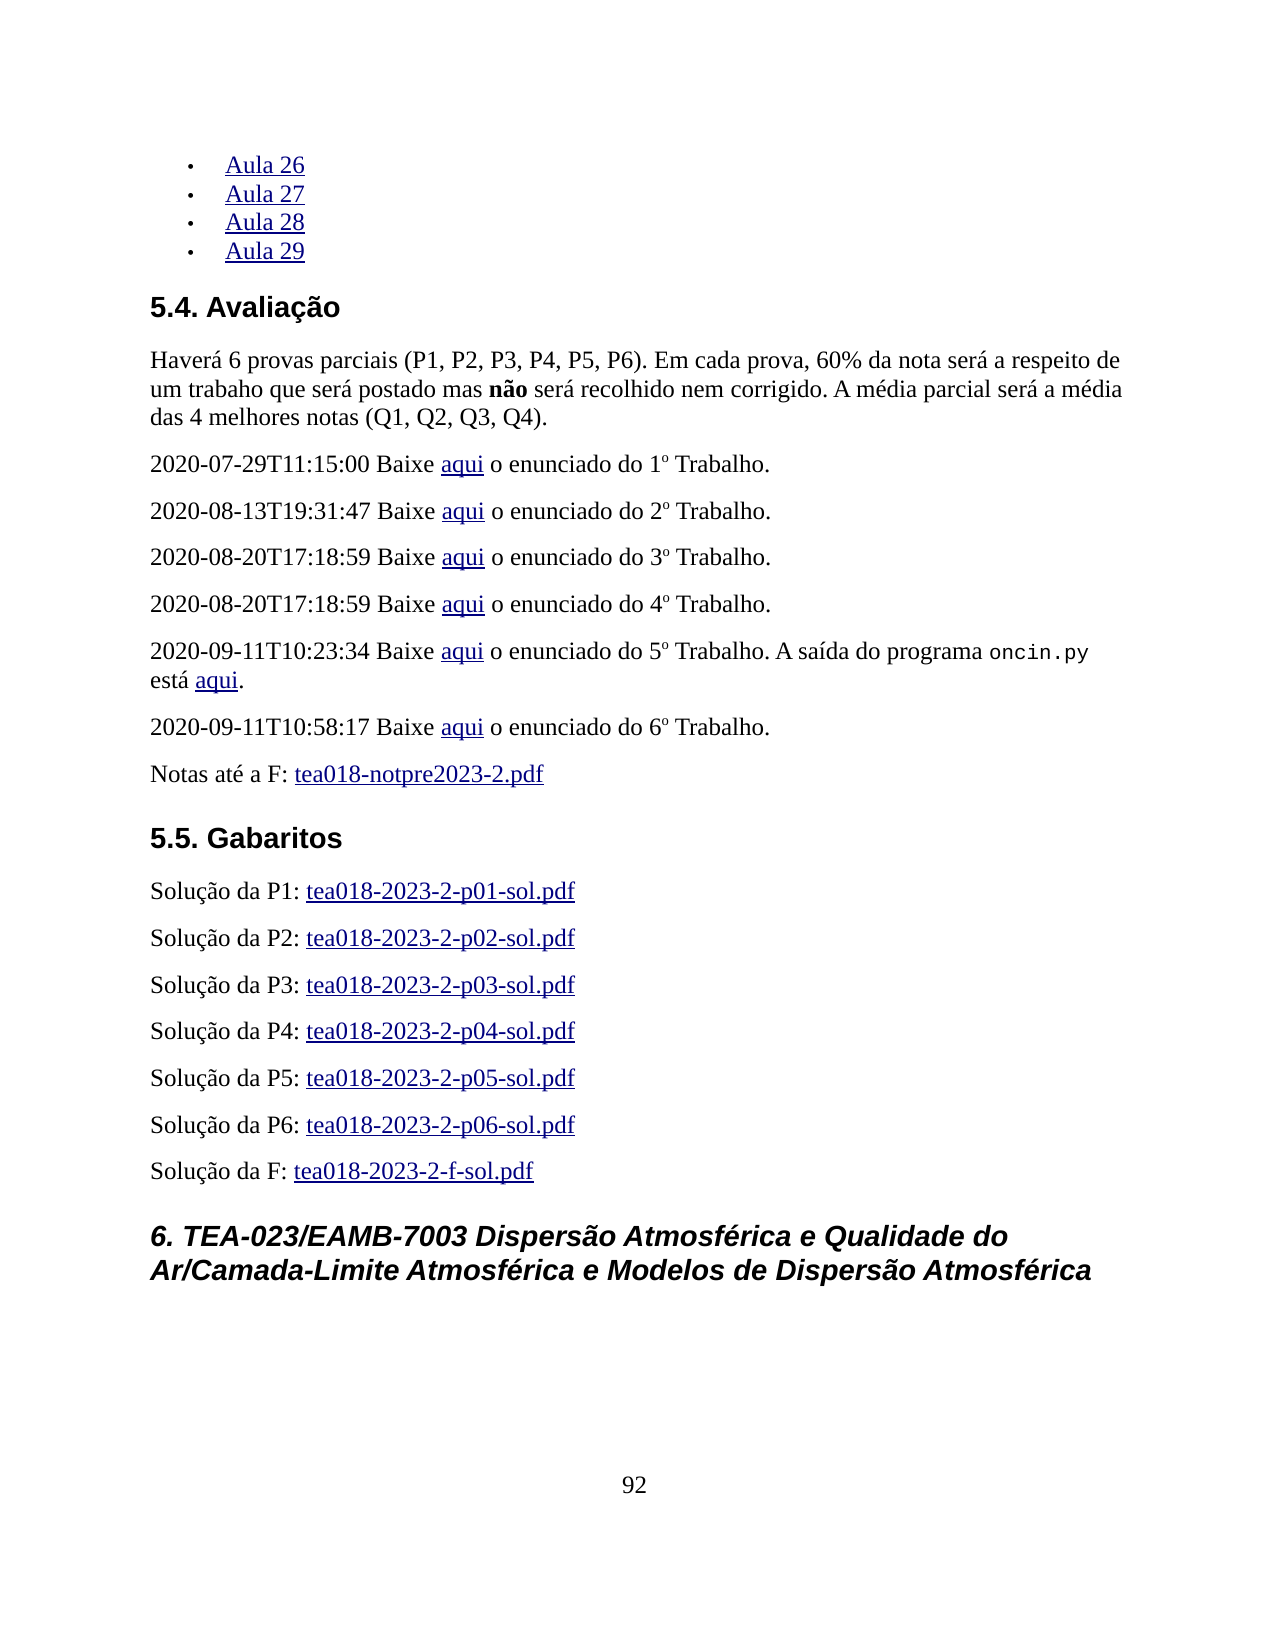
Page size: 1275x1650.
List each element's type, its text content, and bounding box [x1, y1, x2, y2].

list Aula 29 [187, 236, 1125, 265]
text Notas até a F: tea018-notpre2023-2.pdf [150, 759, 1125, 787]
text 2020-09-11T10:23:34 Baixe aqui o enunciado do 5o Trabalho. A saída do programa oncin.py está aqui. [150, 636, 1125, 694]
text Solução da P6: tea018-2023-2-p06-sol.pdf [150, 1110, 1125, 1138]
text 2020-07-29T11:15:00 Baixe aqui o enunciado do 1o Trabalho. [150, 449, 1125, 478]
subtitle 5.5. Gabaritos [150, 821, 1125, 855]
list Aula 28 [187, 207, 1125, 236]
text Solução da P4: tea018-2023-2-p04-sol.pdf [150, 1016, 1125, 1045]
text Solução da P3: tea018-2023-2-p03-sol.pdf [150, 970, 1125, 998]
text 2020-08-20T17:18:59 Baixe aqui o enunciado do 4o Trabalho. [150, 589, 1125, 618]
text Haverá 6 provas parciais (P1, P2, P3, P4, P5, P6). Em cada prova, 60% da nota será a respeito de um trabaho que será postado mas não será recolhido nem corrigido. A média parcial será a média das 4 melhores notas (Q1, Q2, Q3, Q4). [150, 345, 1125, 431]
text 2020-08-20T17:18:59 Baixe aqui o enunciado do 3o Trabalho. [150, 542, 1125, 571]
text 2020-09-11T10:58:17 Baixe aqui o enunciado do 6o Trabalho. [150, 712, 1125, 741]
list Aula 26 [187, 150, 1125, 179]
subtitle 6. TEA-023/EAMB-7003 Dispersão Atmosférica e Qualidade do Ar/Camada-Limite Atmosférica e Modelos de Dispersão Atmosférica [150, 1219, 1125, 1286]
text Solução da P2: tea018-2023-2-p02-sol.pdf [150, 923, 1125, 952]
text Solução da P5: tea018-2023-2-p05-sol.pdf [150, 1063, 1125, 1092]
text Solução da F: tea018-2023-2-f-sol.pdf [150, 1156, 1125, 1185]
text Solução da P1: tea018-2023-2-p01-sol.pdf [150, 876, 1125, 905]
subtitle 5.4. Avaliação [150, 290, 1125, 323]
text 2020-08-13T19:31:47 Baixe aqui o enunciado do 2o Trabalho. [150, 496, 1125, 524]
list Aula 27 [187, 179, 1125, 207]
